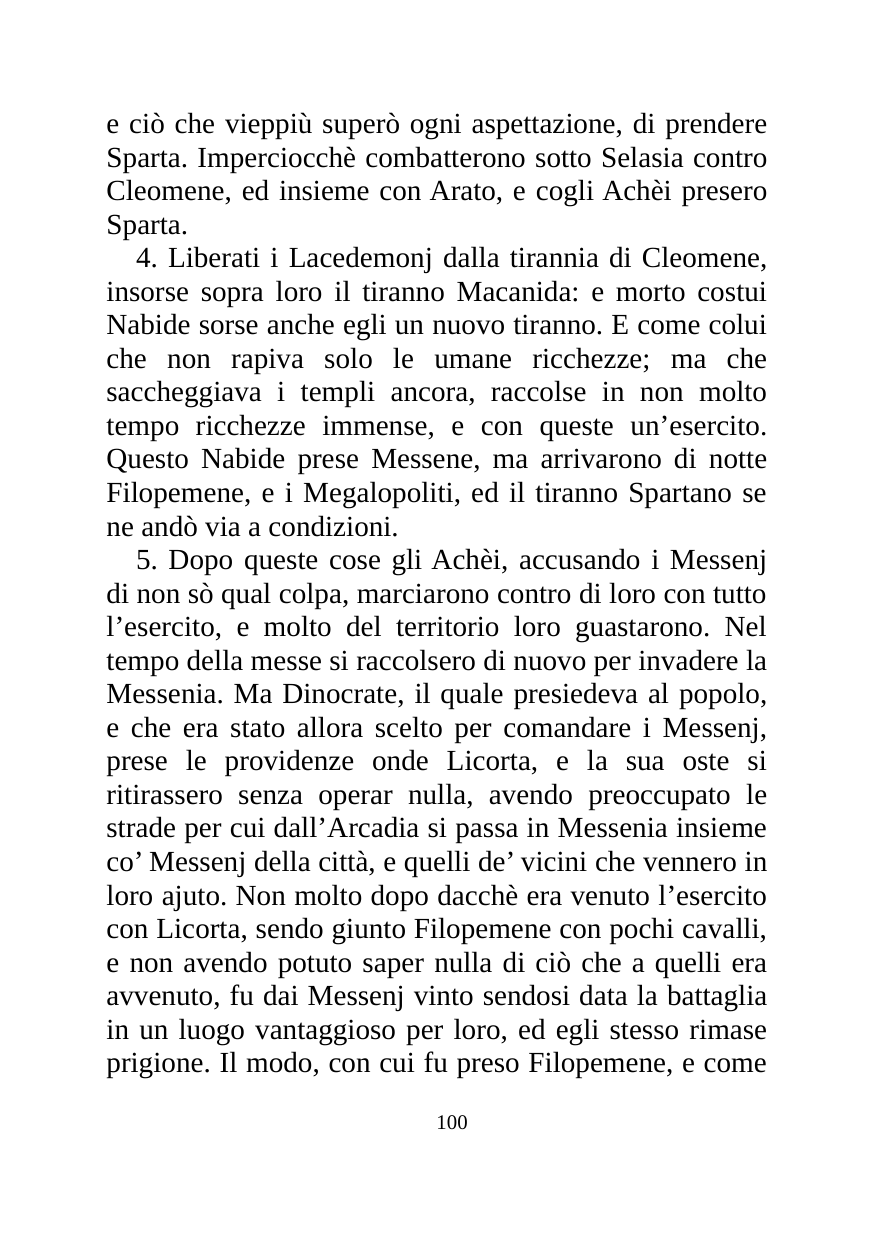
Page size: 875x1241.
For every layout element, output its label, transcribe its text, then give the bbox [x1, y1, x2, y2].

text 5. Dopo queste cose gli Achèi, accusando i Messenj di non sò qual colpa, marciarono contro di loro con tutto l’esercito, e molto del territorio loro guastarono. Nel tempo della messe si raccolsero di nuovo per invadere la Messenia. Ma Dinocrate, il quale presiedeva al popolo, e che era stato allora scelto per comandare i Messenj, prese le providenze onde Licorta, e la sua oste si ritirassero senza operar nulla, avendo preoccupato le strade per cui dall’Arcadia si passa in Messenia insieme co’ Messenj della città, e quelli de’ vicini che vennero in loro ajuto. Non molto dopo dacchè era venuto l’esercito con Licorta, sendo giunto Filopemene con pochi cavalli, e non avendo potuto saper nulla di ciò che a quelli era avvenuto, fu dai Messenj vinto sendosi data la battaglia in un luogo vantaggioso per loro, ed egli stesso rimase prigione. Il modo, con cui fu preso Filopemene, e come [106, 542, 768, 1079]
text e ciò che vieppiù superò ogni aspettazione, di prendere Sparta. Imperciocchè combatterono sotto Selasia contro Cleomene, ed insieme con Arato, e cogli Achèi presero Sparta. [106, 106, 768, 240]
text 4. Liberati i Lacedemonj dalla tirannia di Cleomene, insorse sopra loro il tiranno Macanida: e morto costui Nabide sorse anche egli un nuovo tiranno. E come colui che non rapiva solo le umane ricchezze; ma che saccheggiava i templi ancora, raccolse in non molto tempo ricchezze immense, e con queste un’esercito. Questo Nabide prese Messene, ma arrivarono di notte Filopemene, e i Megalopoliti, ed il tiranno Spartano se ne andò via a condizioni. [106, 240, 768, 542]
